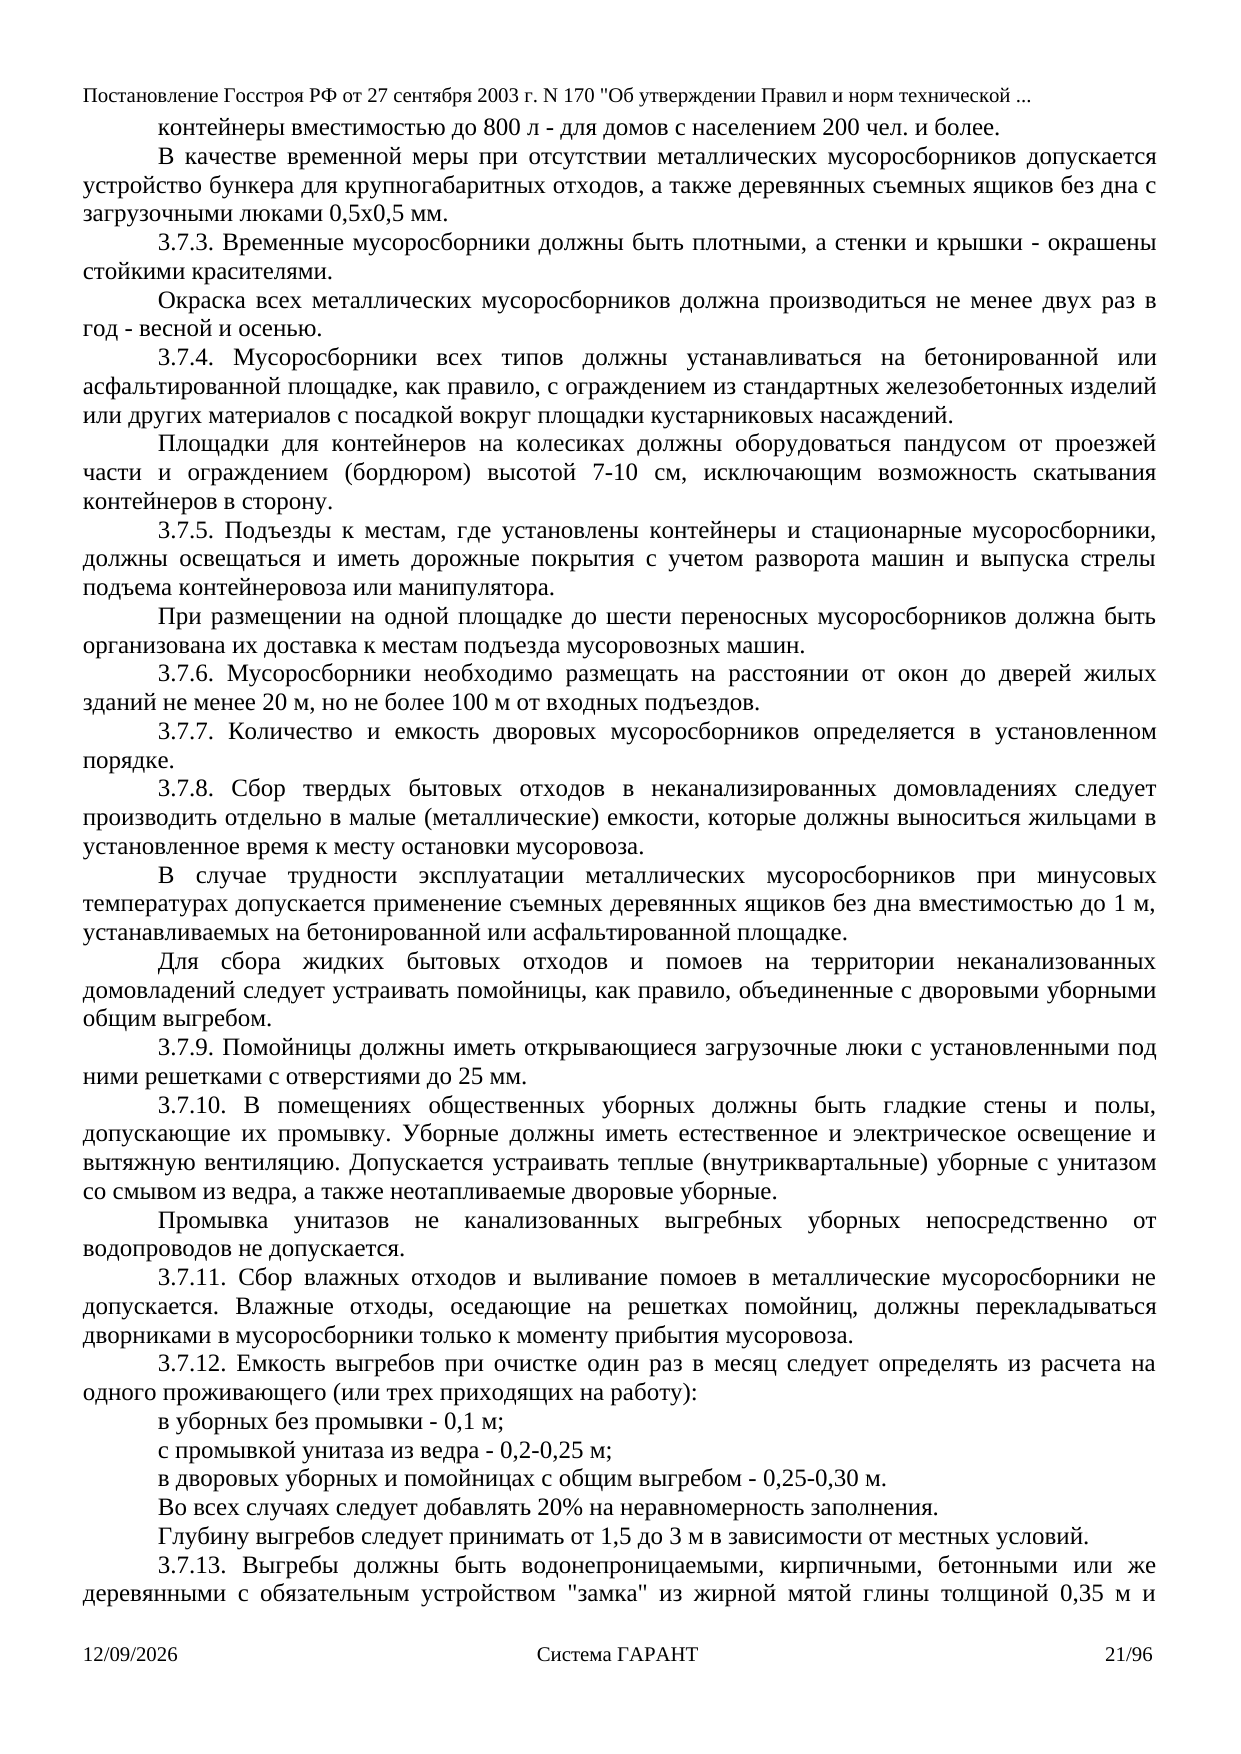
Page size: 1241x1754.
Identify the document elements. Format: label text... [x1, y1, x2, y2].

text в дворовых уборных и помойницах с общим выгребом - 0,25-0,30 м. [83, 1463, 1157, 1492]
text Промывка унитазов не канализованных выгребных уборных непосредственно от водопроводов не допускается. [83, 1205, 1157, 1262]
text Окраска всех металлических мусоросборников должна производиться не менее двух раз в год - весной и осенью. [83, 285, 1157, 342]
text 3.7.7. Количество и емкость дворовых мусоросборников определяется в установленном порядке. [83, 716, 1157, 773]
text 3.7.9. Помойницы должны иметь открывающиеся загрузочные люки с установленными под ними решетками с отверстиями до 25 мм. [83, 1032, 1157, 1090]
text При размещении на одной площадке до шести переносных мусоросборников должна быть организована их доставка к местам подъезда мусоровозных машин. [83, 601, 1157, 658]
text 3.7.12. Емкость выгребов при очистке один раз в месяц следует определять из расчета на одного проживающего (или трех приходящих на работу): [83, 1348, 1157, 1406]
text Во всех случаях следует добавлять 20% на неравномерность заполнения. [83, 1492, 1157, 1521]
text Глубину выгребов следует принимать от 1,5 до 3 м в зависимости от местных условий. [83, 1521, 1157, 1550]
text 3.7.11. Сбор влажных отходов и выливание помоев в металлические мусоросборники не допускается. Влажные отходы, оседающие на решетках помойниц, должны перекладываться дворниками в мусоросборники только к моменту прибытия мусоровоза. [83, 1262, 1157, 1348]
text в уборных без промывки - 0,1 м; [83, 1406, 1157, 1435]
text 3.7.4. Мусоросборники всех типов должны устанавливаться на бетонированной или асфальтированной площадке, как правило, с ограждением из стандартных железобетонных изделий или других материалов с посадкой вокруг площадки кустарниковых насаждений. [83, 342, 1157, 428]
text Площадки для контейнеров на колесиках должны оборудоваться пандусом от проезжей части и ограждением (бордюром) высотой 7-10 см, исключающим возможность скатывания контейнеров в сторону. [83, 428, 1157, 515]
text с промывкой унитаза из ведра - 0,2-0,25 м; [83, 1435, 1157, 1463]
text контейнеры вместимостью до 800 л - для домов с населением 200 чел. и более. [83, 112, 1157, 141]
text 3.7.6. Мусоросборники необходимо размещать на расстоянии от окон до дверей жилых зданий не менее 20 м, но не более 100 м от входных подъездов. [83, 658, 1157, 716]
text 3.7.8. Сбор твердых бытовых отходов в неканализированных домовладениях следует производить отдельно в малые (металлические) емкости, которые должны выноситься жильцами в установленное время к месту остановки мусоровоза. [83, 773, 1157, 860]
text Для сбора жидких бытовых отходов и помоев на территории неканализованных домовладений следует устраивать помойницы, как правило, объединенные с дворовыми уборными общим выгребом. [83, 946, 1157, 1032]
text 3.7.10. В помещениях общественных уборных должны быть гладкие стены и полы, допускающие их промывку. Уборные должны иметь естественное и электрическое освещение и вытяжную вентиляцию. Допускается устраивать теплые (внутриквартальные) уборные с унитазом со смывом из ведра, а также неотапливаемые дворовые уборные. [83, 1090, 1157, 1205]
text В качестве временной меры при отсутствии металлических мусоросборников допускается устройство бункера для крупногабаритных отходов, а также деревянных съемных ящиков без дна с загрузочными люками 0,5х0,5 мм. [83, 141, 1157, 227]
text В случае трудности эксплуатации металлических мусоросборников при минусовых температурах допускается применение съемных деревянных ящиков без дна вместимостью до 1 м, устанавливаемых на бетонированной или асфальтированной площадке. [83, 860, 1157, 946]
text 3.7.5. Подъезды к местам, где установлены контейнеры и стационарные мусоросборники, должны освещаться и иметь дорожные покрытия с учетом разворота машин и выпуска стрелы подъема контейнеровоза или манипулятора. [83, 515, 1157, 601]
text 3.7.13. Выгребы должны быть водонепроницаемыми, кирпичными, бетонными или же деревянными с обязательным устройством "замка" из жирной мятой глины толщиной 0,35 м и [83, 1550, 1157, 1607]
text 3.7.3. Временные мусоросборники должны быть плотными, а стенки и крышки - окрашены стойкими красителями. [83, 227, 1157, 285]
